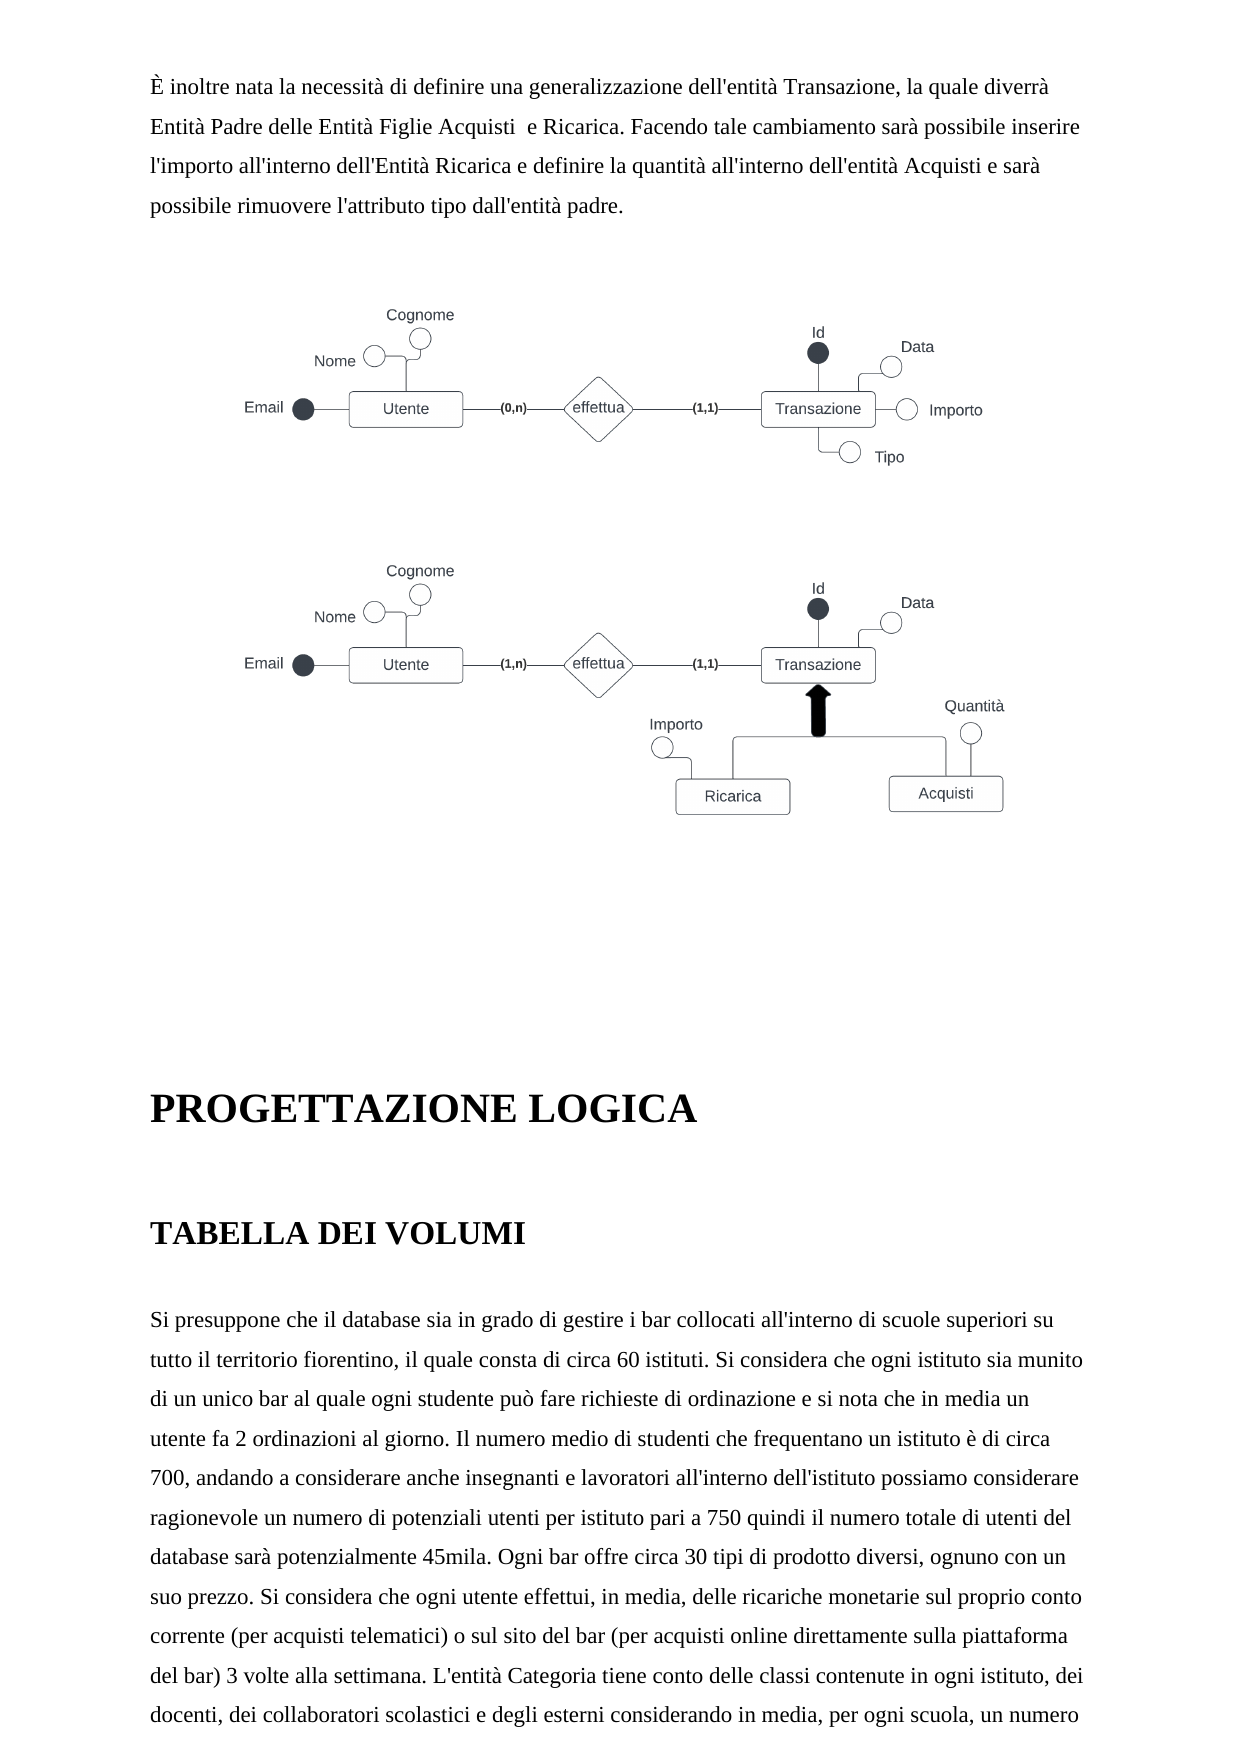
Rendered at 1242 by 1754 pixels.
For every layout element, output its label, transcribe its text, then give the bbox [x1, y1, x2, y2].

text TABELLA DEI VOLUMI [150, 1213, 1092, 1251]
text PROGETTAZIONE LOGICA [150, 1083, 1092, 1131]
text Si presuppone che il database sia in grado di gestire i bar collocati all'interno di scuole superiori su tutto il territorio fiorentino, il quale consta di circa 60 istituti. Si considera che ogni istituto sia munito di un unico bar al quale ogni studente può fare richieste di ordinazione e si nota che in media un utente fa 2 ordinazioni al giorno. Il numero medio di studenti che frequentano un istituto è di circa 700, andando a considerare anche insegnanti e lavoratori all'interno dell'istituto possiamo considerare ragionevole un numero di potenziali utenti per istituto pari a 750 quindi il numero totale di utenti del database sarà potenzialmente 45mila. Ogni bar offre circa 30 tipi di prodotto diversi, ognuno con un suo prezzo. Si considera che ogni utente effettui, in media, delle ricariche monetarie sul proprio conto corrente (per acquisti telematici) o sul sito del bar (per acquisti online direttamente sulla piattaforma del bar) 3 volte alla settimana. L'entità Categoria tiene conto delle classi contenute in ogni istituto, dei docenti, dei collaboratori scolastici e degli esterni considerando in media, per ogni scuola, un numero [150, 1306, 1092, 1728]
text È inoltre nata la necessità di definire una generalizzazione dell'entità Transazione, la quale diverrà Entità Padre delle Entità Figlie Acquisti e Ricarica. Facendo tale cambiamento sarà possibile inserire l'importo all'interno dell'Entità Ricarica e definire la quantità all'interno dell'entità Acquisti e sarà possibile rimuovere l'attributo tipo dall'entità padre. [150, 73, 1092, 218]
picture [150, 268, 1089, 843]
